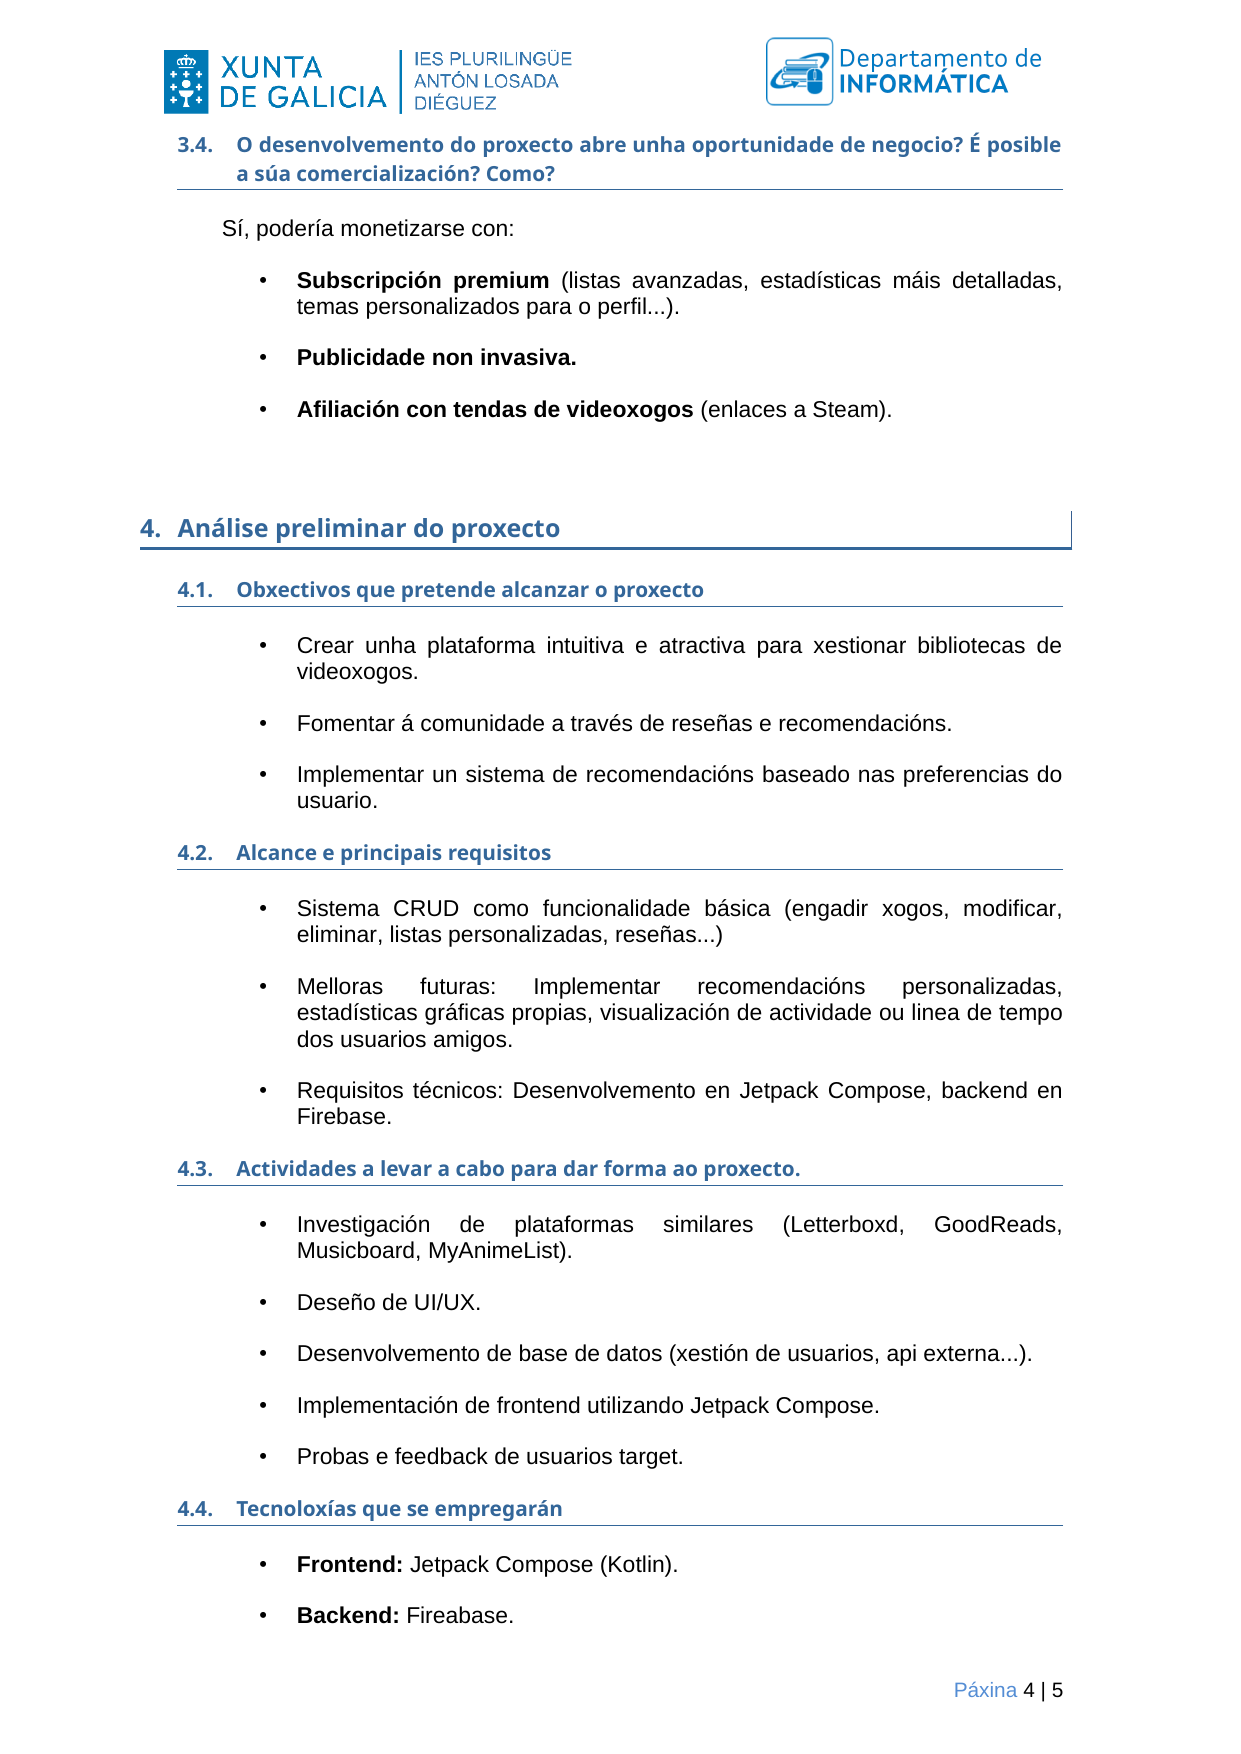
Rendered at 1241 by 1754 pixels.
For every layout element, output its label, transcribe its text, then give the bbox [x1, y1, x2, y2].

list Investigación de plataformas similares (Letterboxd, GoodReads, Musicboard, MyAnimeList). [259, 1211, 1063, 1264]
subtitle O desenvolvemento do proxecto abre unha oportunidade de negocio? É posible a súa comercialización? Como? [177, 130, 1063, 189]
picture [758, 28, 1052, 122]
list Implementación de frontend utilizando Jetpack Compose. [259, 1392, 1063, 1418]
list Implementar un sistema de recomendacións baseado nas preferencias do usuario. [259, 761, 1063, 813]
list Fomentar á comunidade a través de reseñas e recomendacións. [259, 709, 1063, 736]
subtitle Tecnoloxías que se empregarán [177, 1494, 1063, 1525]
picture [154, 36, 581, 125]
list Subscripción premium (listas avanzadas, estadísticas máis detalladas, temas personalizados para o perfil...). [259, 267, 1063, 319]
list Backend: Fireabase. [259, 1602, 1063, 1628]
list Deseño de UI/UX. [259, 1289, 1063, 1315]
list Sistema CRUD como funcionalidade básica (engadir xogos, modificar, eliminar, listas personalizadas, reseñas...) [259, 895, 1063, 948]
list Afiliación con tendas de videoxogos (enlaces a Steam). [259, 396, 1063, 422]
subtitle Obxectivos que pretende alcanzar o proxecto [177, 575, 1063, 606]
list Crear unha plataforma intuitiva e atractiva para xestionar bibliotecas de videoxogos. [259, 632, 1063, 684]
text Sí, podería monetizarse con: [222, 215, 1063, 242]
list Frontend: Jetpack Compose (Kotlin). [259, 1551, 1063, 1577]
subtitle Actividades a levar a cabo para dar forma ao proxecto. [177, 1154, 1063, 1185]
subtitle Análise preliminar do proxecto [140, 511, 1071, 547]
list Requisitos técnicos: Desenvolvemento en Jetpack Compose, backend en Firebase. [259, 1077, 1063, 1129]
subtitle Alcance e principais requisitos [177, 838, 1063, 869]
list Publicidade non invasiva. [259, 344, 1063, 371]
list Probas e feedback de usuarios target. [259, 1443, 1063, 1469]
list Desenvolvemento de base de datos (xestión de usuarios, api externa...). [259, 1340, 1063, 1367]
list Melloras futuras: Implementar recomendacións personalizadas, estadísticas gráficas propias, visualización de actividade ou linea de tempo dos usuarios amigos. [259, 973, 1063, 1052]
